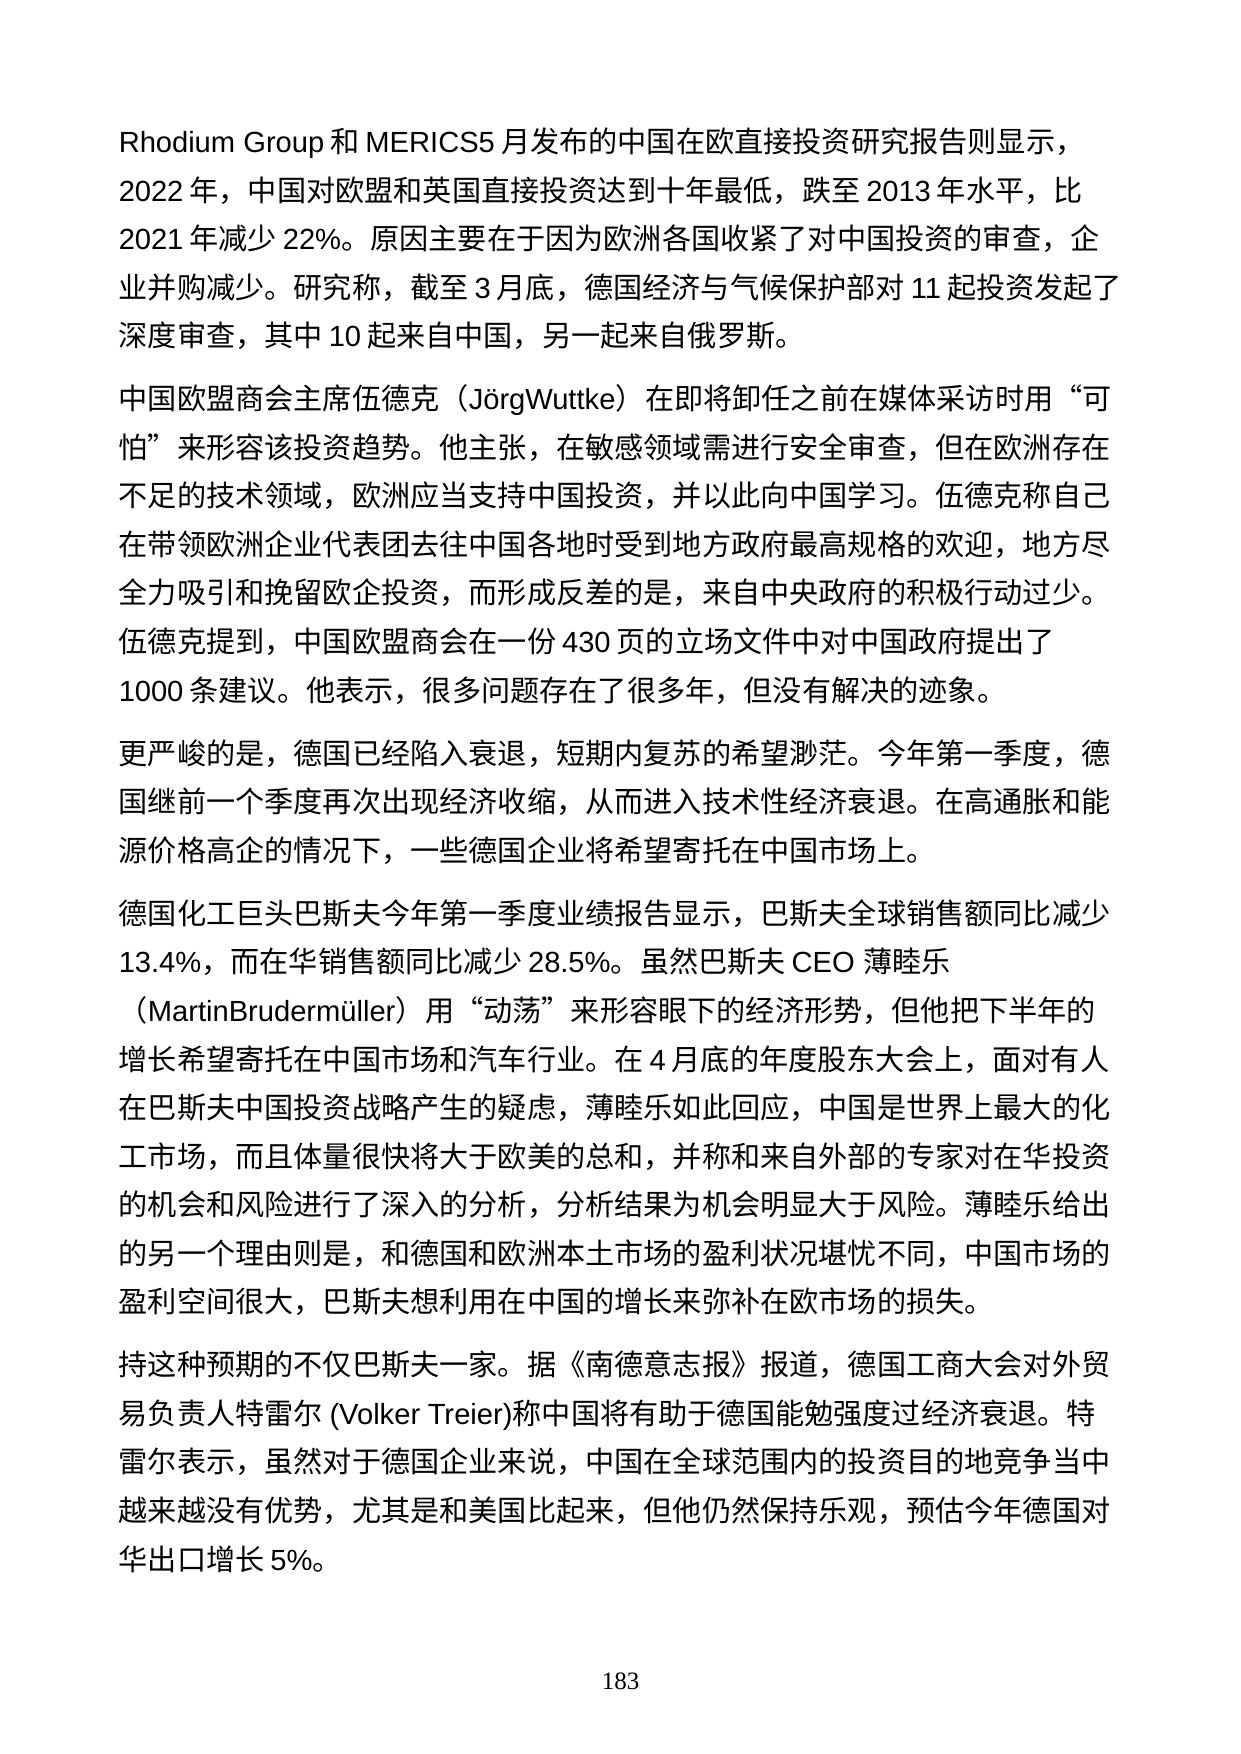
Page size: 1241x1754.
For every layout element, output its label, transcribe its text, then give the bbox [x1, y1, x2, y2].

text 持这种预期的不仅巴斯夫一家。据《南德意志报》报道，德国工商大会对外贸易负责人特雷尔 (Volker Treier)称中国将有助于德国能勉强度过经济衰退。特雷尔表示，虽然对于德国企业来说，中国在全球范围内的投资目的地竞争当中越来越没有优势，尤其是和美国比起来，但他仍然保持乐观，预估今年德国对华出口增长5%。 [118, 1342, 1122, 1578]
text 德国化工巨头巴斯夫今年第一季度业绩报告显示，巴斯夫全球销售额同比减少13.4%，而在华销售额同比减少28.5%。虽然巴斯夫CEO 薄睦乐（MartinBrudermüller）用“动荡”来形容眼下的经济形势，但他把下半年的增长希望寄托在中国市场和汽车行业。在4月底的年度股东大会上，面对有人在巴斯夫中国投资战略产生的疑虑，薄睦乐如此回应，中国是世界上最大的化工市场，而且体量很快将大于欧美的总和，并称和来自外部的专家对在华投资的机会和风险进行了深入的分析，分析结果为机会明显大于风险。薄睦乐给出的另一个理由则是，和德国和欧洲本土市场的盈利状况堪忧不同，中国市场的盈利空间很大，巴斯夫想利用在中国的增长来弥补在欧市场的损失。 [118, 890, 1122, 1321]
text 中国欧盟商会主席伍德克（JörgWuttke）在即将卸任之前在媒体采访时用“可怕”来形容该投资趋势。他主张，在敏感领域需进行安全审查，但在欧洲存在不足的技术领域，欧洲应当支持中国投资，并以此向中国学习。伍德克称自己在带领欧洲企业代表团去往中国各地时受到地方政府最高规格的欢迎，地方尽全力吸引和挽留欧企投资，而形成反差的是，来自中央政府的积极行动过少。伍德克提到，中国欧盟商会在一份430页的立场文件中对中国政府提出了1000条建议。他表示，很多问题存在了很多年，但没有解决的迹象。 [118, 376, 1122, 709]
text Rhodium Group和MERICS5月发布的中国在欧直接投资研究报告则显示，2022年，中国对欧盟和英国直接投资达到十年最低，跌至2013年水平，比2021年减少22%。原因主要在于因为欧洲各国收紧了对中国投资的审查，企业并购减少。研究称，截至3月底，德国经济与气候保护部对11起投资发起了深度审查，其中10起来自中国，另一起来自俄罗斯。 [118, 118, 1122, 355]
text 更严峻的是，德国已经陷入衰退，短期内复苏的希望渺茫。今年第一季度，德国继前一个季度再次出现经济收缩，从而进入技术性经济衰退。在高通胀和能源价格高企的情况下，一些德国企业将希望寄托在中国市场上。 [118, 730, 1122, 869]
